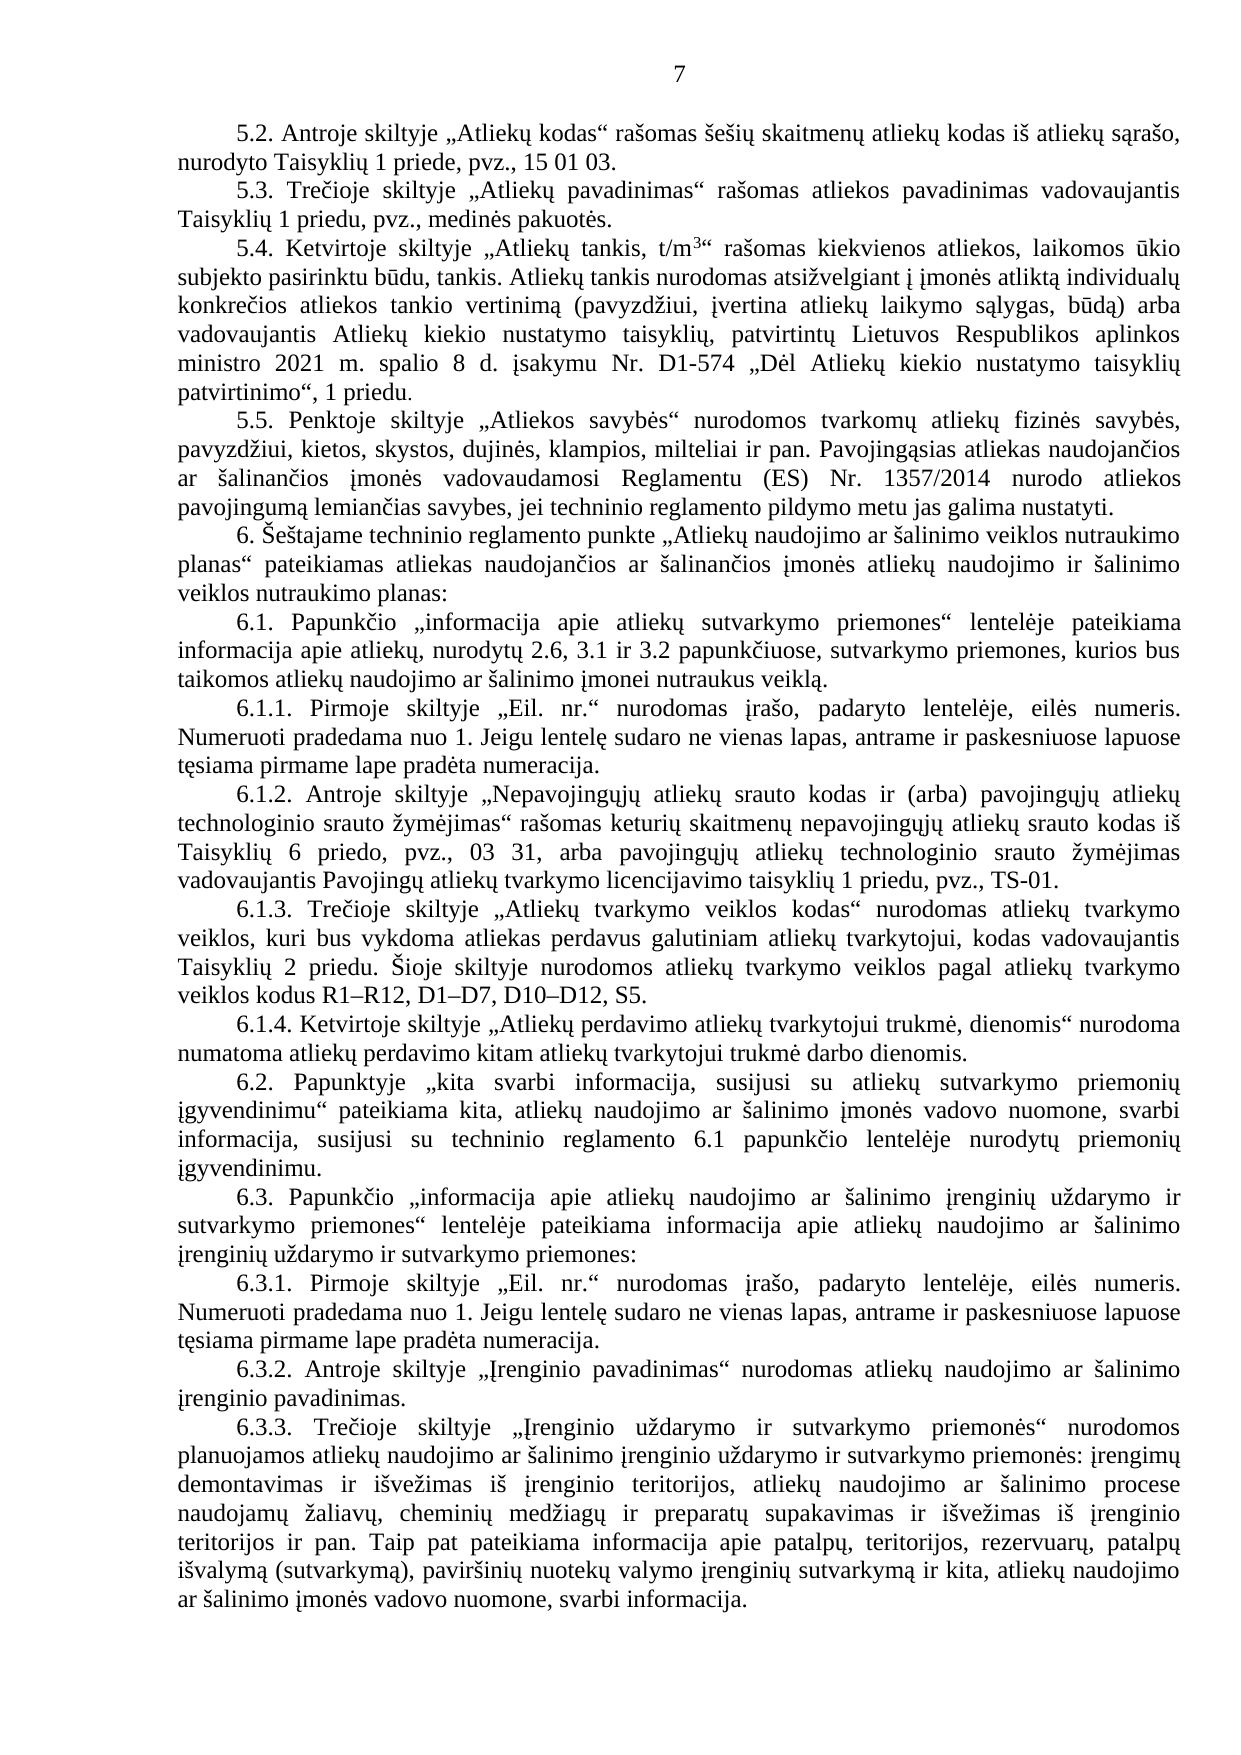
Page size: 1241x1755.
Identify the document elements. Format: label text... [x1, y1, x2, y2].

text 6.1.1. Pirmoje skiltyje „Eil. nr.“ nurodomas įrašo, padaryto lentelėje, eilės numeris. Numeruoti pradedama nuo 1. Jeigu lentelę sudaro ne vienas lapas, antrame ir paskesniuose lapuose tęsiama pirmame lape pradėta numeracija. [177, 693, 1181, 779]
text 6.1.2. Antroje skiltyje „Nepavojingųjų atliekų srauto kodas ir (arba) pavojingųjų atliekų technologinio srauto žymėjimas“ rašomas keturių skaitmenų nepavojingųjų atliekų srauto kodas iš Taisyklių 6 priedo, pvz., 03 31, arba pavojingųjų atliekų technologinio srauto žymėjimas vadovaujantis Pavojingų atliekų tvarkymo licencijavimo taisyklių 1 priedu, pvz., TS-01. [177, 779, 1181, 894]
text 5.2. Antroje skiltyje „Atliekų kodas“ rašomas šešių skaitmenų atliekų kodas iš atliekų sąrašo, nurodyto Taisyklių 1 priede, pvz., 15 01 03. [177, 118, 1181, 176]
text 6.2. Papunktyje „kita svarbi informacija, susijusi su atliekų sutvarkymo priemonių įgyvendinimu“ pateikiama kita, atliekų naudojimo ar šalinimo įmonės vadovo nuomone, svarbi informacija, susijusi su techninio reglamento 6.1 papunkčio lentelėje nurodytų priemonių įgyvendinimu. [177, 1067, 1181, 1182]
text 6.1. Papunkčio „informacija apie atliekų sutvarkymo priemones“ lentelėje pateikiama informacija apie atliekų, nurodytų 2.6, 3.1 ir 3.2 papunkčiuose, sutvarkymo priemones, kurios bus taikomos atliekų naudojimo ar šalinimo įmonei nutraukus veiklą. [177, 607, 1181, 693]
text 5.4. Ketvirtoje skiltyje „Atliekų tankis, t/m3“ rašomas kiekvienos atliekos, laikomos ūkio subjekto pasirinktu būdu, tankis. Atliekų tankis nurodomas atsižvelgiant į įmonės atliktą individualų konkrečios atliekos tankio vertinimą (pavyzdžiui, įvertina atliekų laikymo sąlygas, būdą) arba vadovaujantis Atliekų kiekio nustatymo taisyklių, patvirtintų Lietuvos Respublikos aplinkos ministro 2021 m. spalio 8 d. įsakymu Nr. D1-574 „Dėl Atliekų kiekio nustatymo taisyklių patvirtinimo“, 1 priedu. [177, 233, 1181, 406]
text 6.3.3. Trečioje skiltyje „Įrenginio uždarymo ir sutvarkymo priemonės“ nurodomos planuojamos atliekų naudojimo ar šalinimo įrenginio uždarymo ir sutvarkymo priemonės: įrengimų demontavimas ir išvežimas iš įrenginio teritorijos, atliekų naudojimo ar šalinimo procese naudojamų žaliavų, cheminių medžiagų ir preparatų supakavimas ir išvežimas iš įrenginio teritorijos ir pan. Taip pat pateikiama informacija apie patalpų, teritorijos, rezervuarų, patalpų išvalymą (sutvarkymą), paviršinių nuotekų valymo įrenginių sutvarkymą ir kita, atliekų naudojimo ar šalinimo įmonės vadovo nuomone, svarbi informacija. [177, 1412, 1181, 1613]
text 6. Šeštajame techninio reglamento punkte „Atliekų naudojimo ar šalinimo veiklos nutraukimo planas“ pateikiamas atliekas naudojančios ar šalinančios įmonės atliekų naudojimo ir šalinimo veiklos nutraukimo planas: [177, 521, 1181, 607]
text 5.5. Penktoje skiltyje „Atliekos savybės“ nurodomos tvarkomų atliekų fizinės savybės, pavyzdžiui, kietos, skystos, dujinės, klampios, milteliai ir pan. Pavojingąsias atliekas naudojančios ar šalinančios įmonės vadovaudamosi Reglamentu (ES) Nr. 1357/2014 nurodo atliekos pavojingumą lemiančias savybes, jei techninio reglamento pildymo metu jas galima nustatyti. [177, 406, 1181, 521]
text 5.3. Trečioje skiltyje „Atliekų pavadinimas“ rašomas atliekos pavadinimas vadovaujantis Taisyklių 1 priedu, pvz., medinės pakuotės. [177, 176, 1181, 233]
text 6.3. Papunkčio „informacija apie atliekų naudojimo ar šalinimo įrenginių uždarymo ir sutvarkymo priemones“ lentelėje pateikiama informacija apie atliekų naudojimo ar šalinimo įrenginių uždarymo ir sutvarkymo priemones: [177, 1182, 1181, 1268]
text 6.1.3. Trečioje skiltyje „Atliekų tvarkymo veiklos kodas“ nurodomas atliekų tvarkymo veiklos, kuri bus vykdoma atliekas perdavus galutiniam atliekų tvarkytojui, kodas vadovaujantis Taisyklių 2 priedu. Šioje skiltyje nurodomos atliekų tvarkymo veiklos pagal atliekų tvarkymo veiklos kodus R1–R12, D1–D7, D10–D12, S5. [177, 894, 1181, 1009]
text 6.3.1. Pirmoje skiltyje „Eil. nr.“ nurodomas įrašo, padaryto lentelėje, eilės numeris. Numeruoti pradedama nuo 1. Jeigu lentelę sudaro ne vienas lapas, antrame ir paskesniuose lapuose tęsiama pirmame lape pradėta numeracija. [177, 1268, 1181, 1354]
text 6.3.2. Antroje skiltyje „Įrenginio pavadinimas“ nurodomas atliekų naudojimo ar šalinimo įrenginio pavadinimas. [177, 1354, 1181, 1412]
text 6.1.4. Ketvirtoje skiltyje „Atliekų perdavimo atliekų tvarkytojui trukmė, dienomis“ nurodoma numatoma atliekų perdavimo kitam atliekų tvarkytojui trukmė darbo dienomis. [177, 1009, 1181, 1067]
